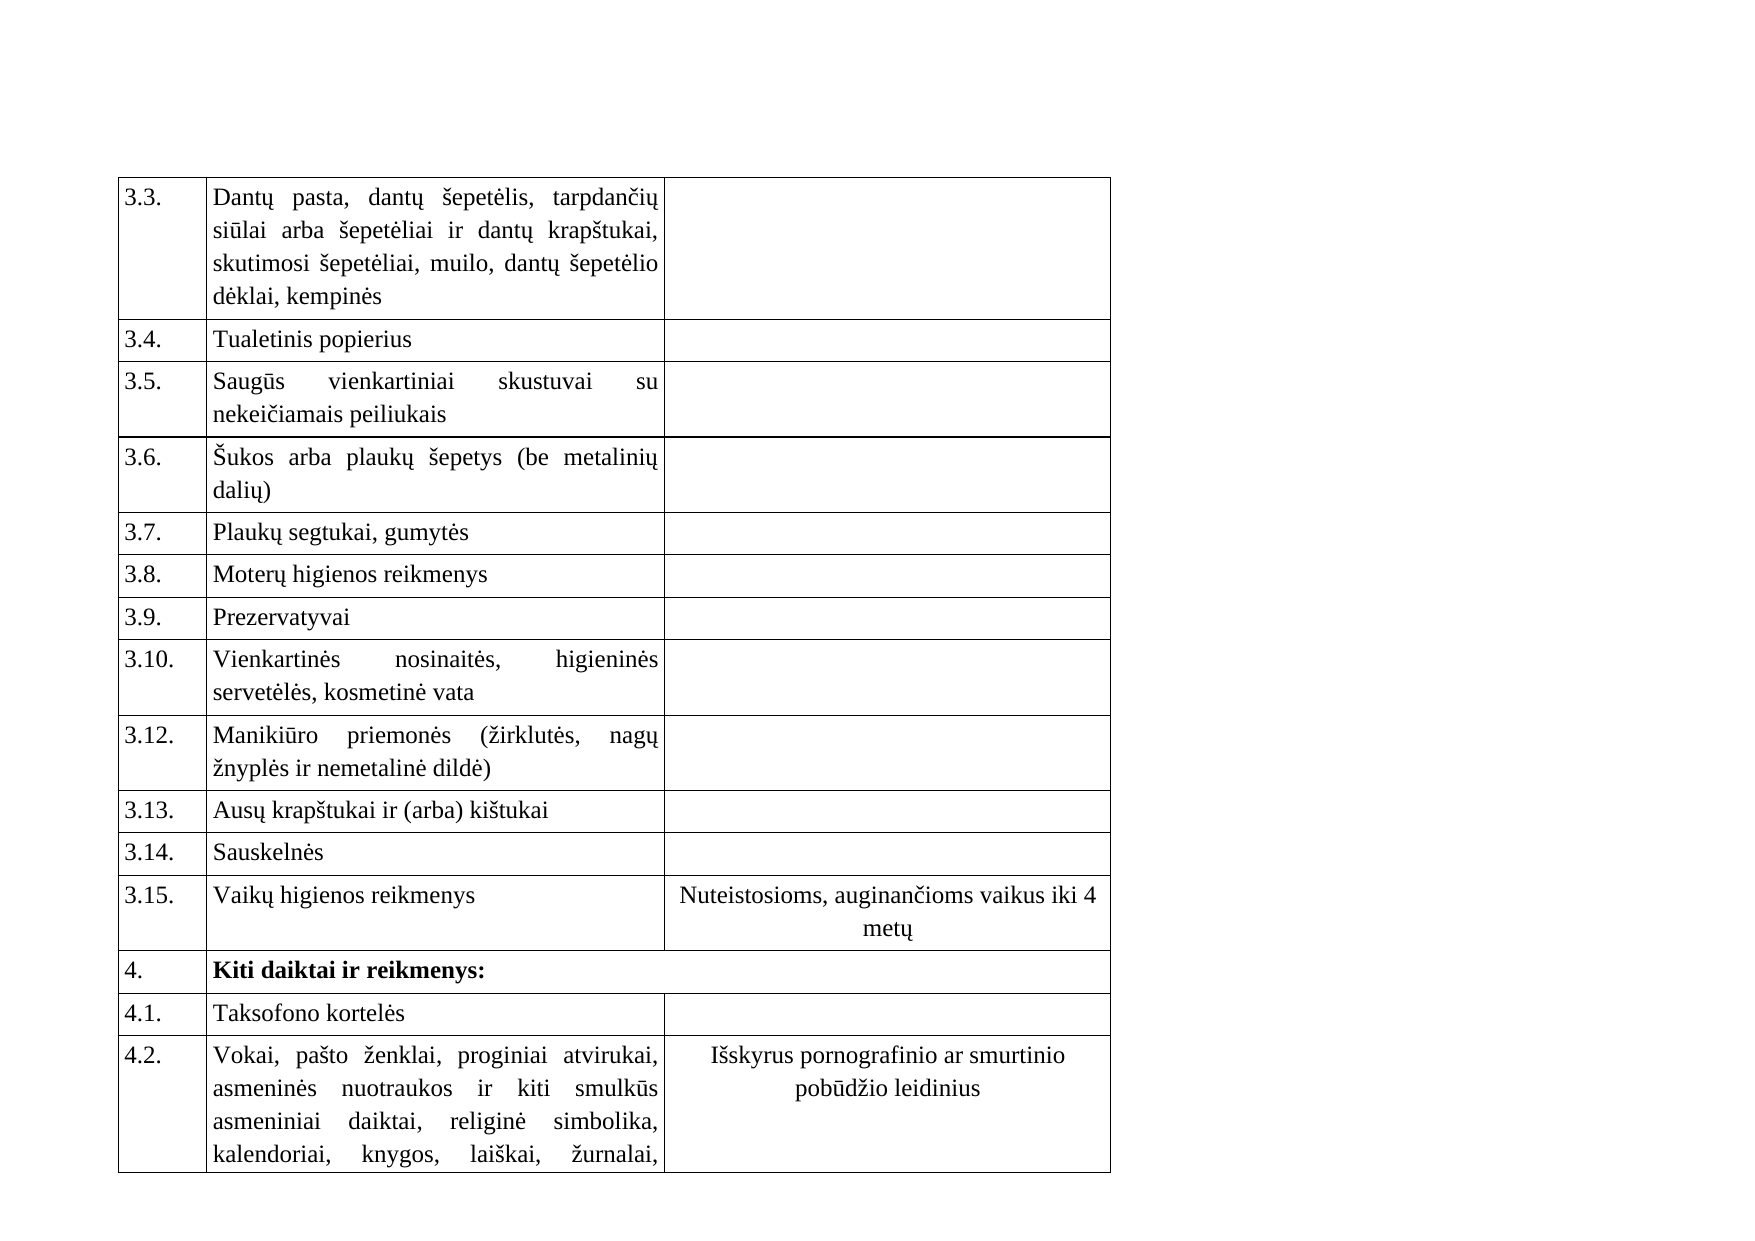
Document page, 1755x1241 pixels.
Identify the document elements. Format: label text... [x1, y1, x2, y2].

table_cell Moterų higienos reikmenys [207, 555, 664, 597]
table_cell 3.13. [119, 791, 206, 832]
table_cell 4.1. [119, 994, 206, 1035]
table_cell Plaukų segtukai, gumytės [207, 513, 664, 554]
table_cell 3.7. [119, 513, 206, 554]
table_cell [665, 598, 1110, 639]
table_cell [665, 438, 1110, 512]
table_cell Kiti daiktai ir reikmenys: [207, 951, 1110, 992]
table_cell [665, 362, 1110, 436]
table_cell 4. [119, 951, 206, 992]
table_cell Vienkartinės nosinaitės, higieninės servetėlės, kosmetinė vata [207, 640, 664, 714]
table_cell Ausų krapštukai ir (arba) kištukai [207, 791, 664, 832]
table_cell Manikiūro priemonės (žirklutės, nagų žnyplės ir nemetalinė dildė) [207, 716, 664, 790]
table_cell Išskyrus pornografinio ar smurtinio pobūdžio leidinius [665, 1036, 1110, 1172]
table_cell 4.2. [119, 1036, 206, 1172]
table_cell [665, 640, 1110, 714]
table_cell [665, 716, 1110, 790]
table_cell 3.5. [119, 362, 206, 436]
table_cell Vokai, pašto ženklai, proginiai atvirukai, asmeninės nuotraukos ir kiti smulkūs asmeniniai daiktai, religinė simbolika, kalendoriai, knygos, laiškai, žurnalai, [207, 1036, 664, 1172]
table_cell [665, 994, 1110, 1035]
table_cell Dantų pasta, dantų šepetėlis, tarpdančių siūlai arba šepetėliai ir dantų krapštukai, skutimosi šepetėliai, muilo, dantų šepetėlio dėklai, kempinės [207, 178, 664, 319]
table_cell Sauskelnės [207, 833, 664, 875]
table_cell [665, 320, 1110, 361]
table_cell [665, 178, 1110, 319]
table_cell 3.14. [119, 833, 206, 875]
table_cell [665, 513, 1110, 554]
table_cell Nuteistosioms, auginančioms vaikus iki 4 metų [665, 876, 1110, 950]
table_cell 3.12. [119, 716, 206, 790]
table_cell 3.8. [119, 555, 206, 597]
table_cell 3.4. [119, 320, 206, 361]
table_cell Taksofono kortelės [207, 994, 664, 1035]
table_cell [665, 791, 1110, 832]
table_cell [665, 833, 1110, 875]
table_cell Tualetinis popierius [207, 320, 664, 361]
table_cell Vaikų higienos reikmenys [207, 876, 664, 950]
table_cell 3.6. [119, 438, 206, 512]
table_cell 3.9. [119, 598, 206, 639]
table_cell [665, 555, 1110, 597]
table_cell 3.3. [119, 178, 206, 319]
table_cell 3.15. [119, 876, 206, 950]
table_cell 3.10. [119, 640, 206, 714]
table_cell Prezervatyvai [207, 598, 664, 639]
table_cell Saugūs vienkartiniai skustuvai su nekeičiamais peiliukais [207, 362, 664, 436]
table_cell Šukos arba plaukų šepetys (be metalinių dalių) [207, 438, 664, 512]
